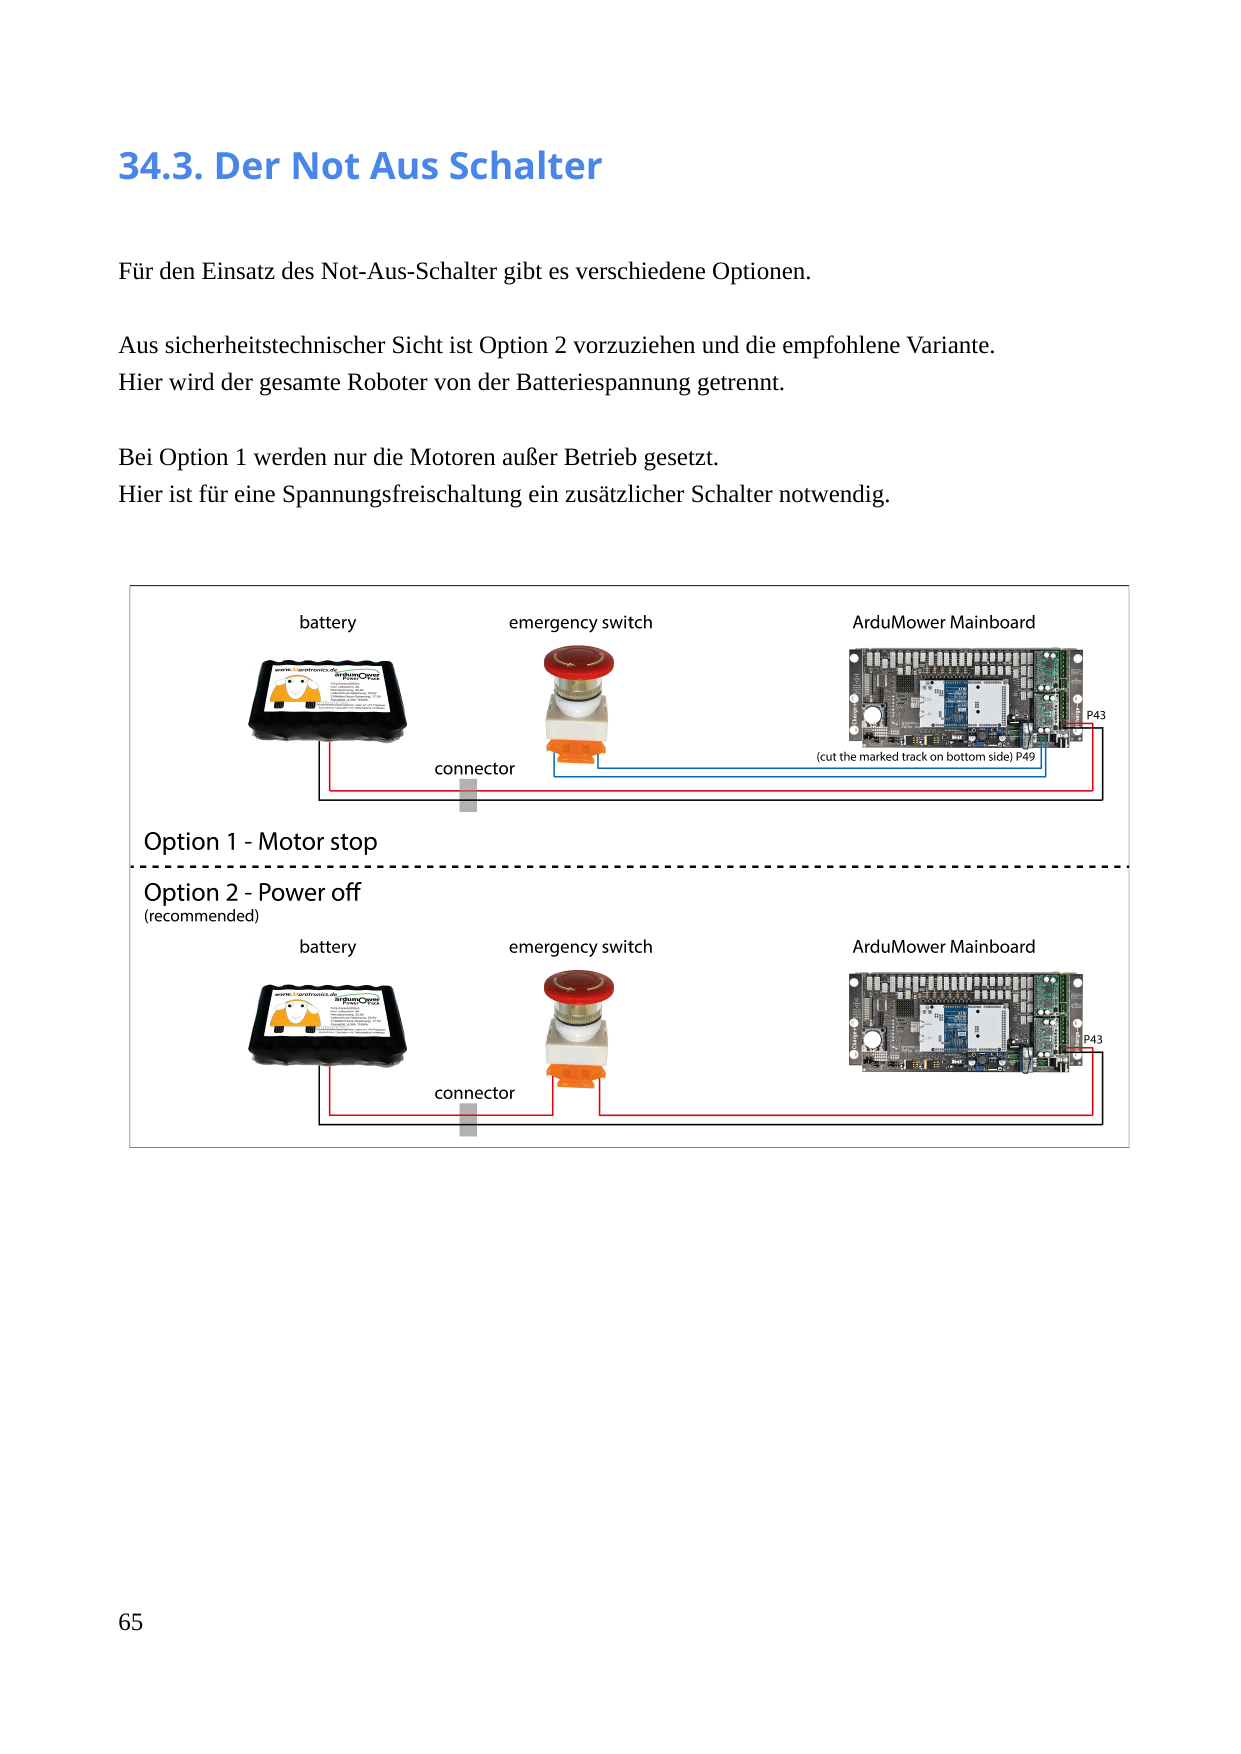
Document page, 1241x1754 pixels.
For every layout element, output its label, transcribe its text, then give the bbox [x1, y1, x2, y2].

text Für den Einsatz des Not-Aus-Schalter gibt es verschiedene Optionen. Aus sicherheitstechnischer Sicht ist Option 2 vorzuziehen und die empfohlene Variante. Hier wird der gesamte Roboter von der Batteriespannung getrennt. Bei Option 1 werden nur die Motoren außer Betrieb gesetzt. Hier ist für eine Spannungsfreischaltung ein zusätzlicher Schalter notwendig. [118, 249, 1122, 510]
subtitle 34.3. Der Not Aus Schalter [118, 139, 1122, 190]
picture [129, 585, 1130, 1148]
